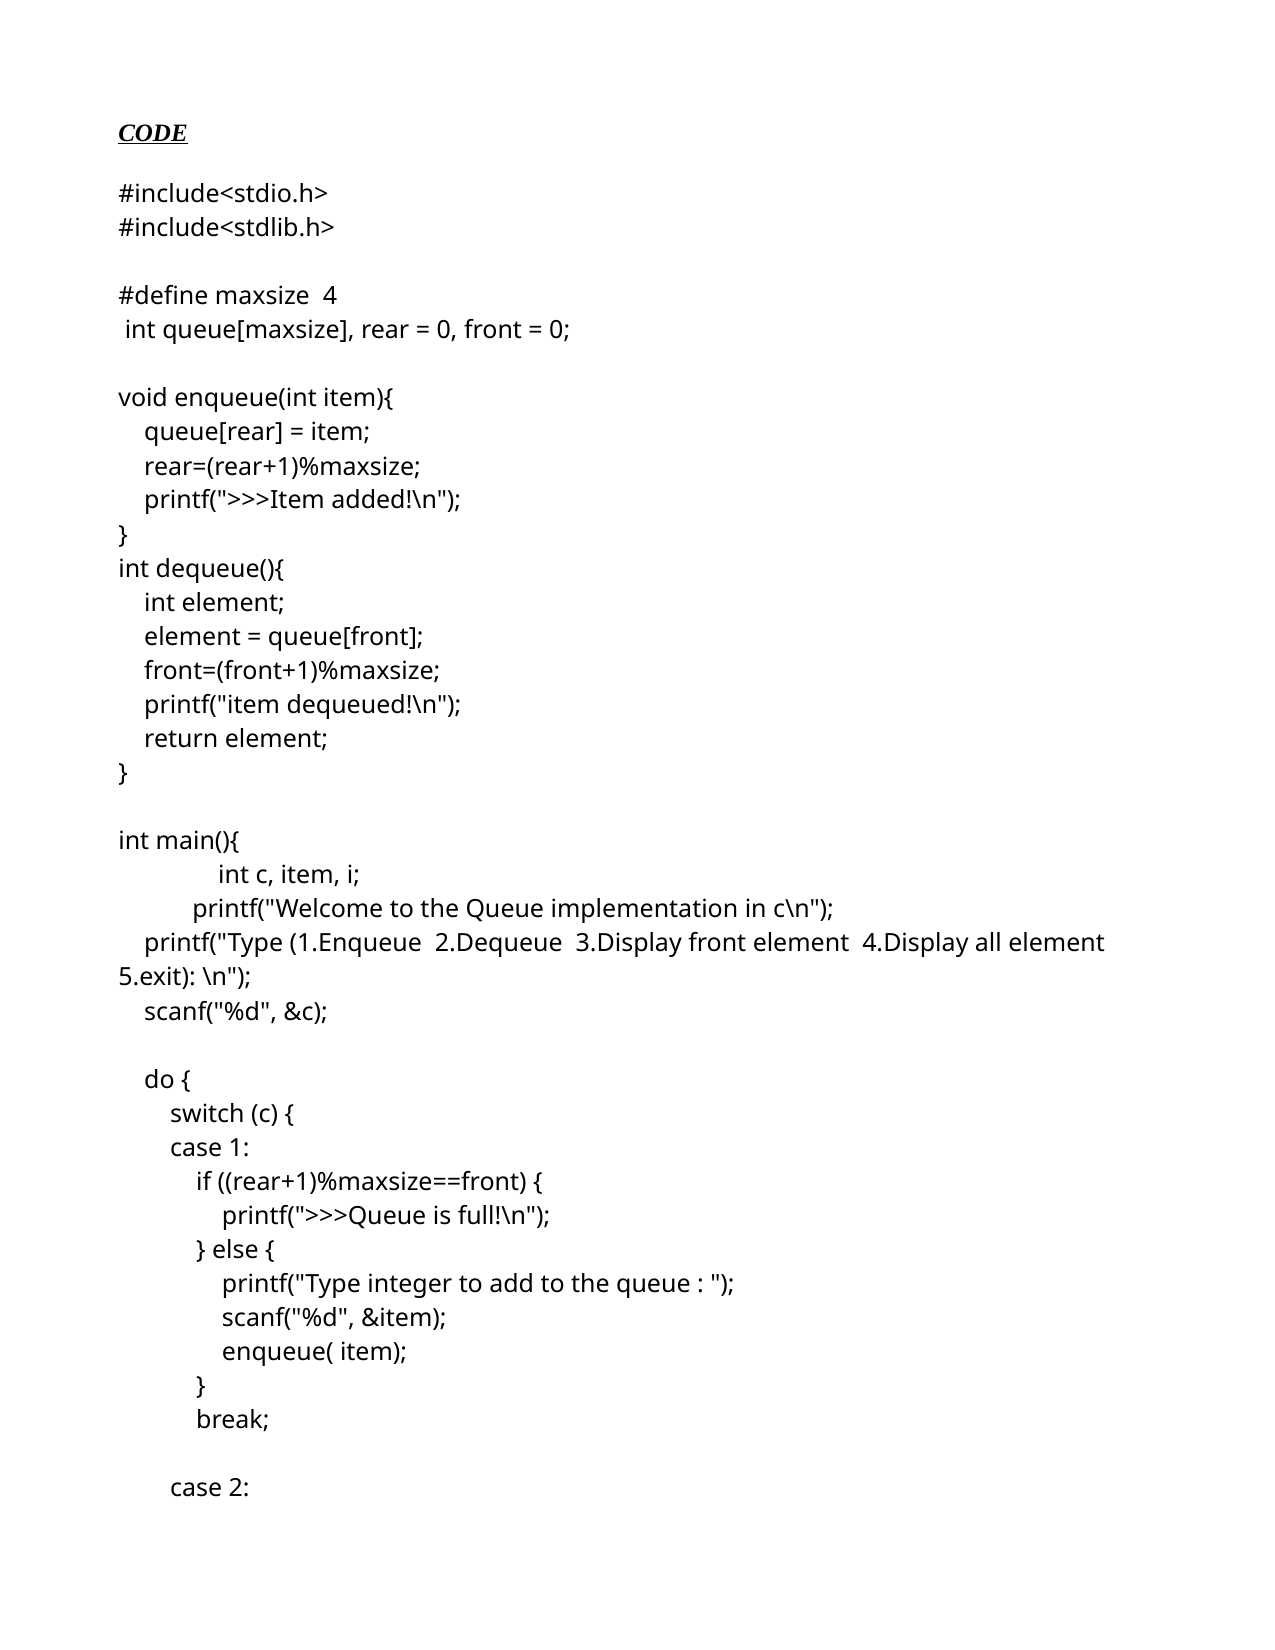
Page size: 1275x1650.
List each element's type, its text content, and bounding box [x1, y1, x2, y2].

text } [118, 755, 1157, 789]
text element = queue[front]; [118, 618, 1157, 652]
text int c, item, i; [118, 857, 1157, 891]
text queue[rear] = item; [118, 414, 1157, 448]
text #include<stdlib.h> [118, 210, 1157, 244]
text #include<stdio.h> [118, 176, 1157, 210]
text return element; [118, 721, 1157, 755]
text printf("Welcome to the Queue implementation in c\n"); [118, 891, 1157, 925]
text break; [118, 1402, 1157, 1436]
text printf("item dequeued!\n"); [118, 687, 1157, 721]
text int element; [118, 584, 1157, 618]
text if ((rear+1)%maxsize==front) { [118, 1163, 1157, 1197]
text #define maxsize 4 [118, 278, 1157, 312]
text scanf("%d", &item); [118, 1300, 1157, 1334]
text CODE [118, 118, 1157, 147]
text void enqueue(int item){ [118, 380, 1157, 414]
text do { [118, 1061, 1157, 1095]
text rear=(rear+1)%maxsize; [118, 448, 1157, 482]
text scanf("%d", &c); [118, 993, 1157, 1027]
text case 1: [118, 1129, 1157, 1163]
text front=(front+1)%maxsize; [118, 652, 1157, 687]
text } else { [118, 1232, 1157, 1266]
text printf(">>>Queue is full!\n"); [118, 1197, 1157, 1232]
text } [118, 1368, 1157, 1402]
text printf("Type (1.Enqueue 2.Dequeue 3.Display front element 4.Display all element 5.exit): \n"); [118, 925, 1157, 993]
text int main(){ [118, 823, 1157, 857]
text printf("Type integer to add to the queue : "); [118, 1266, 1157, 1300]
text enqueue( item); [118, 1334, 1157, 1368]
text case 2: [118, 1470, 1157, 1504]
text switch (c) { [118, 1095, 1157, 1129]
text printf(">>>Item added!\n"); [118, 482, 1157, 516]
text int queue[maxsize], rear = 0, front = 0; [118, 312, 1157, 346]
text int dequeue(){ [118, 550, 1157, 584]
text } [118, 516, 1157, 550]
